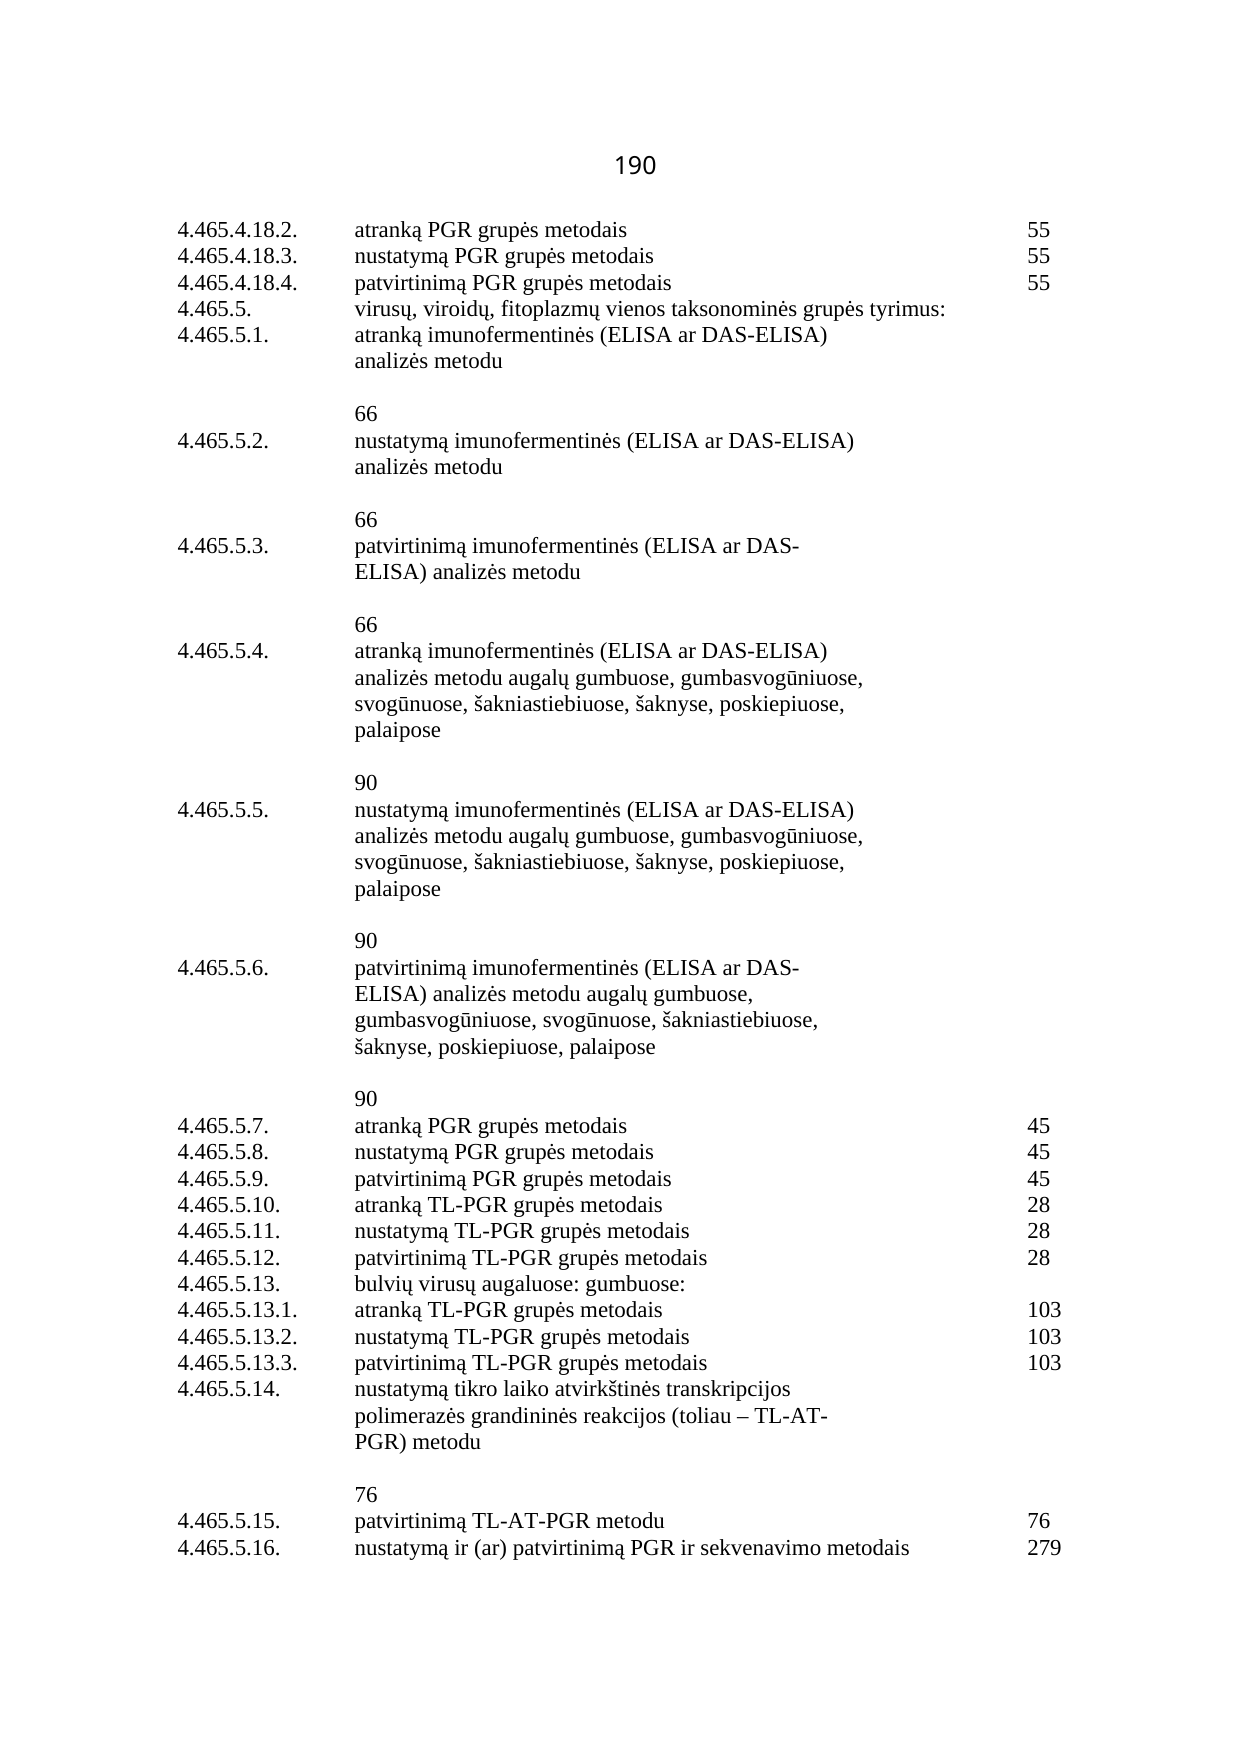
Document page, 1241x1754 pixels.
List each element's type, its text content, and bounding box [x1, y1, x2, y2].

text 4.465.4.18.4. patvirtinimą PGR grupės metodais 55 [177, 268, 1092, 295]
text 4.465.5.16. nustatymą ir (ar) patvirtinimą PGR ir sekvenavimo metodais 279 [177, 1533, 1092, 1560]
text 4.465.5.7. atranką PGR grupės metodais 45 [177, 1112, 1092, 1138]
text 4.465.5.13.3. patvirtinimą TL-PGR grupės metodais 103 [177, 1349, 1092, 1375]
text 4.465.5.4. atranką imunofermentinės (ELISA ar DAS-ELISA) analizės metodu augalų gumbuose, gumbasvogūniuose, svogūnuose, šakniastiebiuose, šaknyse, poskiepiuose, palaipose 90 [177, 637, 871, 796]
text 4.465.5.14. nustatymą tikro laiko atvirkštinės transkripcijos polimerazės grandininės reakcijos (toliau – TL-AT-PGR) metodu 76 [177, 1375, 871, 1507]
text 4.465.5.13. bulvių virusų augaluose: gumbuose: [177, 1270, 1092, 1296]
text 4.465.5. virusų, viroidų, fitoplazmų vienos taksonominės grupės tyrimus: [177, 295, 1092, 321]
text 4.465.5.3. patvirtinimą imunofermentinės (ELISA ar DAS-ELISA) analizės metodu 66 [177, 532, 871, 637]
text 4.465.4.18.3. nustatymą PGR grupės metodais 55 [177, 242, 1092, 268]
text 4.465.5.2. nustatymą imunofermentinės (ELISA ar DAS-ELISA) analizės metodu 66 [177, 427, 871, 532]
text 4.465.5.6. patvirtinimą imunofermentinės (ELISA ar DAS-ELISA) analizės metodu augalų gumbuose, gumbasvogūniuose, svogūnuose, šakniastiebiuose, šaknyse, poskiepiuose, palaipose 90 [177, 954, 871, 1112]
text 4.465.5.13.1. atranką TL-PGR grupės metodais 103 [177, 1296, 1092, 1323]
text 4.465.5.10. atranką TL-PGR grupės metodais 28 [177, 1191, 1092, 1217]
text 4.465.5.13.2. nustatymą TL-PGR grupės metodais 103 [177, 1323, 1092, 1349]
text 4.465.5.5. nustatymą imunofermentinės (ELISA ar DAS-ELISA) analizės metodu augalų gumbuose, gumbasvogūniuose, svogūnuose, šakniastiebiuose, šaknyse, poskiepiuose, palaipose 90 [177, 796, 871, 954]
text 4.465.5.1. atranką imunofermentinės (ELISA ar DAS-ELISA) analizės metodu 66 [177, 321, 871, 427]
text 4.465.5.12. patvirtinimą TL-PGR grupės metodais 28 [177, 1244, 1092, 1270]
text 4.465.5.15. patvirtinimą TL-AT-PGR metodu 76 [177, 1507, 1092, 1533]
text 4.465.5.11. nustatymą TL-PGR grupės metodais 28 [177, 1217, 1092, 1244]
text 4.465.5.9. patvirtinimą PGR grupės metodais 45 [177, 1164, 1092, 1191]
text 4.465.5.8. nustatymą PGR grupės metodais 45 [177, 1138, 1092, 1164]
text 4.465.4.18.2. atranką PGR grupės metodais 55 [177, 216, 1092, 242]
